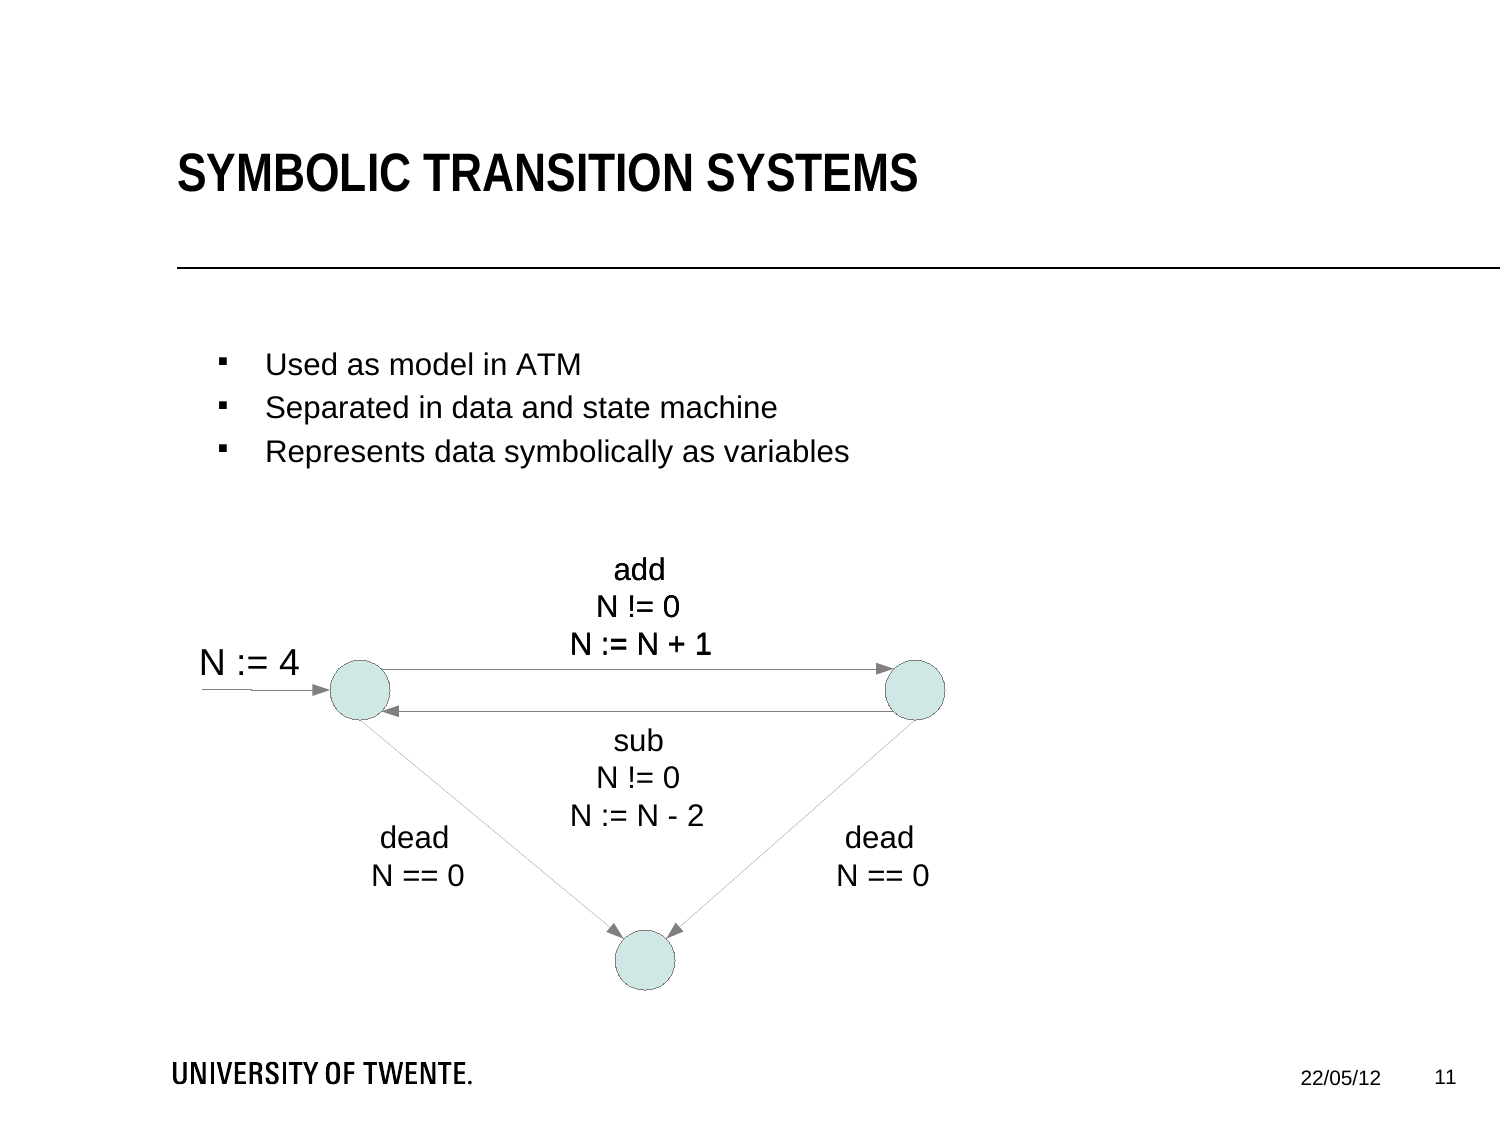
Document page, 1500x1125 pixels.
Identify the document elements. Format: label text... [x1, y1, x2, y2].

text_box dead N == 0 [330, 810, 571, 901]
text_box dead N == 0 [795, 810, 1036, 901]
text_box [885, 660, 946, 720]
text_box add N != 0 N := N + 1 [555, 541, 796, 669]
text_box [615, 930, 676, 991]
title SYMBOLIC TRANSITION SYSTEMS [177, 59, 1458, 248]
text_box 22/05/12 [1242, 1050, 1395, 1125]
text_box [330, 660, 391, 720]
list Used as model in ATM Separated in data and state machine Represents data symbolically as variables [177, 336, 1457, 648]
text_box [1395, 1049, 1458, 1125]
text_box sub N != 0 N := N - 2 [555, 712, 796, 841]
text_box N := 4 [184, 630, 316, 691]
